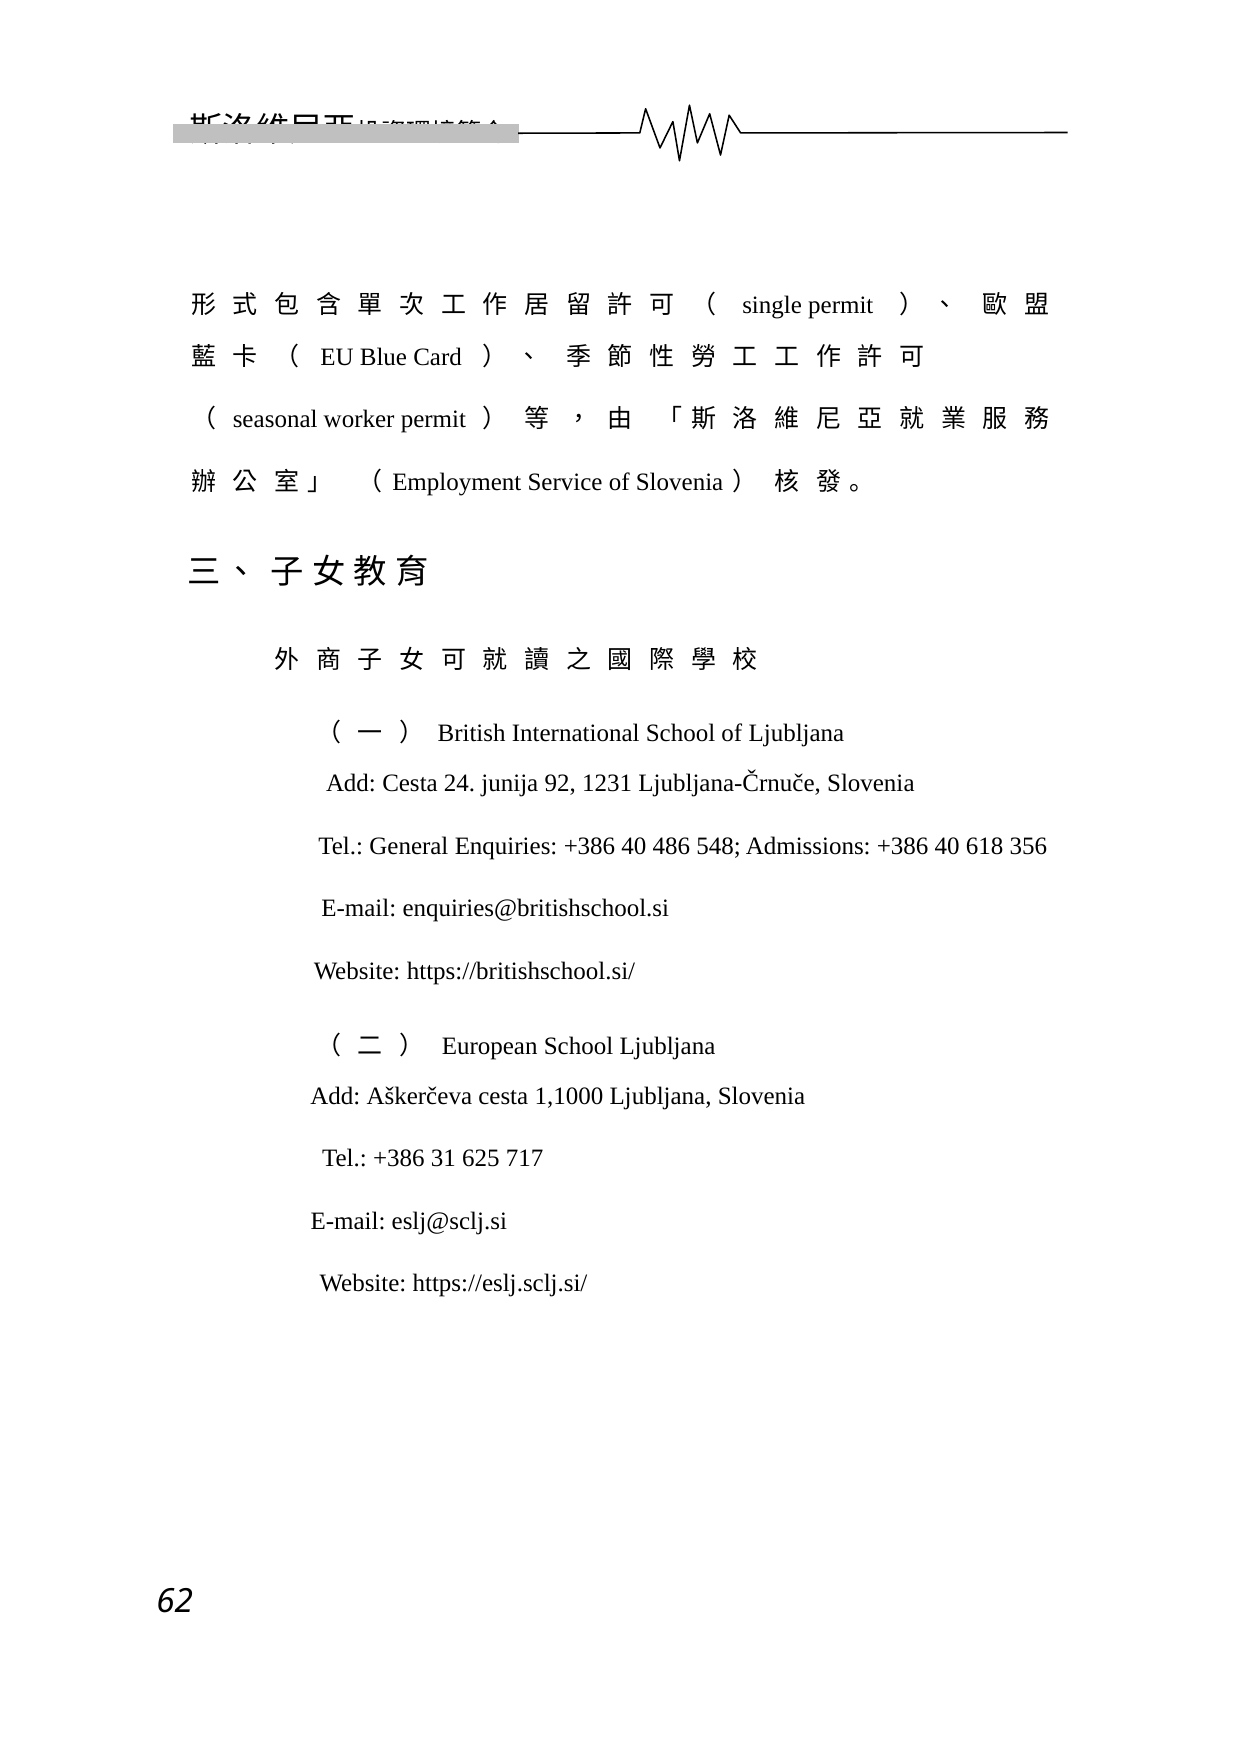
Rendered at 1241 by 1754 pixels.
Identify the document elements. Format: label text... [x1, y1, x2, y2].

text （二）European School Ljubljana [281, 991, 1058, 1054]
text 三、子女教育 [183, 527, 1058, 589]
text Tel.: General Enquiries: +386 40 486 548; Admissions: +386 40 618 356 [281, 804, 1058, 866]
text Website: https://eslj.sclj.si/ [281, 1241, 1058, 1304]
text Add: Aškerčeva cesta 1,1000 Ljubljana, Slovenia [281, 1054, 1058, 1116]
text Tel.: +386 31 625 717 [281, 1116, 1058, 1179]
text E-mail: enquiries@britishschool.si [281, 866, 1058, 929]
text Add: Cesta 24. junija 92, 1231 Ljubljana-Črnuče, Slovenia [281, 741, 1058, 804]
text E-mail: eslj@sclj.si [281, 1179, 1058, 1241]
text 形式包含單次工作居留許可（single permit）、歐盟藍卡（EU Blue Card）、季節性勞工工作許可（seasonal worker permit）等，由「斯洛維尼亞就業服務辦公室」（Employment Service of Slovenia）核發。 [183, 250, 1058, 500]
text 外商子女可就讀之國際學校 [183, 616, 1058, 679]
text Website: https://britishschool.si/ [281, 929, 1058, 991]
text （一）British International School of Ljubljana [281, 679, 1058, 741]
